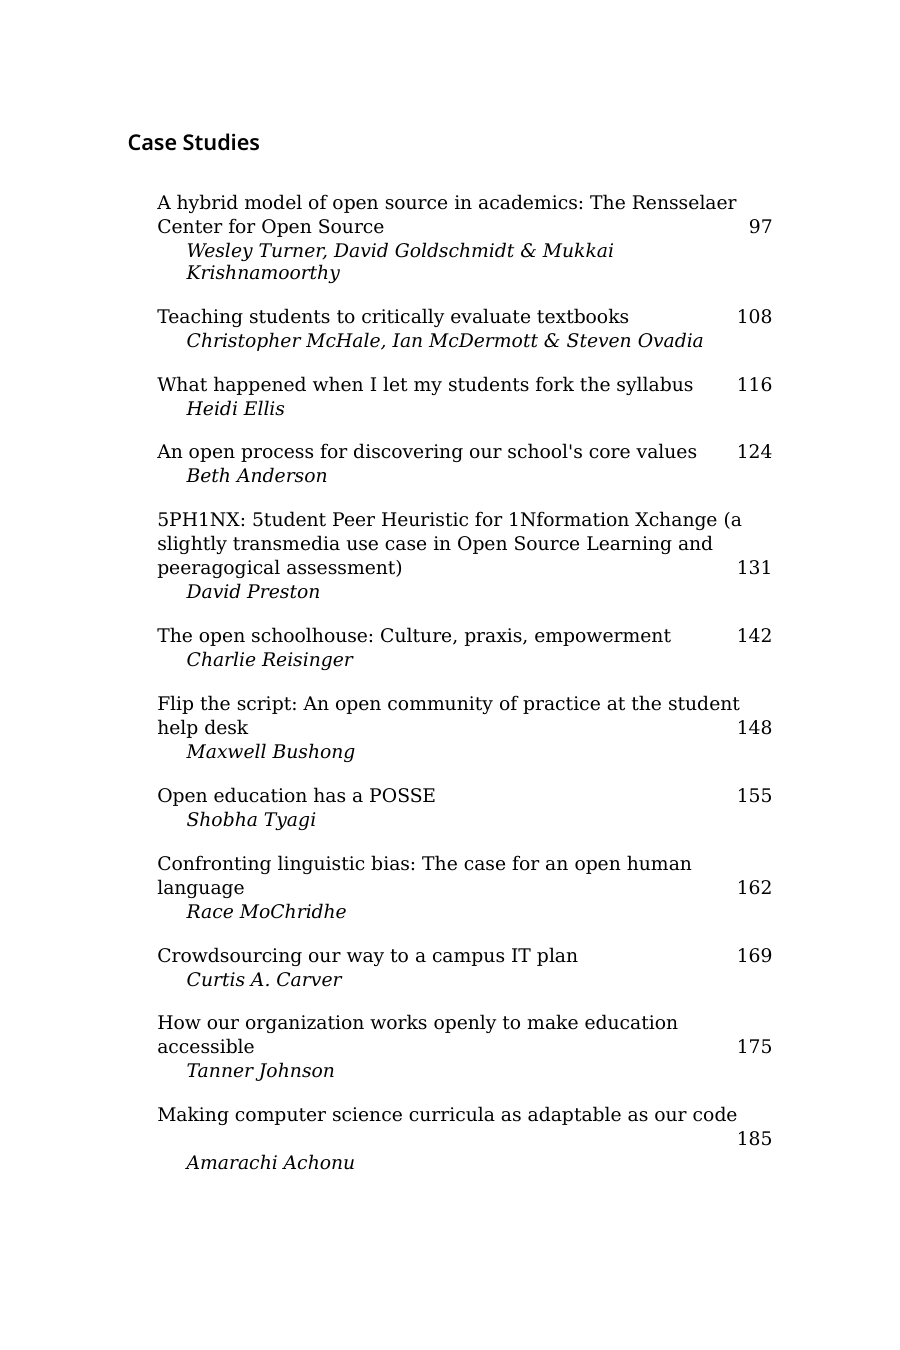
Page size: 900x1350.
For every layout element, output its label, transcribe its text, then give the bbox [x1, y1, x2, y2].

text Christopher McHale, Ian McDermott & Steven Ovadia [186, 330, 772, 374]
text David Preston [186, 581, 772, 625]
text Heidi Ellis [186, 398, 772, 441]
text Teaching students to critically evaluate textbooks 108 [157, 306, 772, 328]
text Wesley Turner, David Goldschmidt & Mukkai Krishnamoorthy [186, 240, 772, 306]
text Confronting linguistic bias: The case for an open human language 162 [157, 853, 772, 899]
text Shobha Tyagi [186, 809, 772, 853]
text Charlie Reisinger [186, 649, 772, 693]
text Beth Anderson [186, 466, 772, 509]
text An open process for discovering our school's core values 124 [157, 441, 772, 463]
text Open education has a POSSE 155 [157, 785, 772, 807]
text Crowdsourcing our way to a campus IT plan 169 [157, 944, 772, 966]
text 5PH1NX: 5tudent Peer Heuristic for 1Nformation Xchange (a slightly transmedia use case in Open Source Learning and peeragogical assessment) 131 [157, 509, 772, 579]
text Amarachi Achonu [186, 1152, 772, 1196]
text Race MoChridhe [186, 901, 772, 944]
text Maxwell Bushong [186, 741, 772, 785]
text The open schoolhouse: Culture, praxis, empowerment 142 [157, 625, 772, 647]
text Making computer science curricula as adaptable as our code 185 [157, 1104, 772, 1150]
text How our organization works openly to make education accessible 175 [157, 1012, 772, 1058]
text Curtis A. Carver [186, 969, 772, 1012]
text A hybrid model of open source in academics: The Rensselaer Center for Open Source 97 [157, 192, 772, 238]
text Case Studies [127, 127, 772, 189]
text What happened when I let my students fork the syllabus 116 [157, 374, 772, 396]
text Tanner Johnson [186, 1061, 772, 1104]
text Flip the script: An open community of practice at the student help desk 148 [157, 693, 772, 739]
